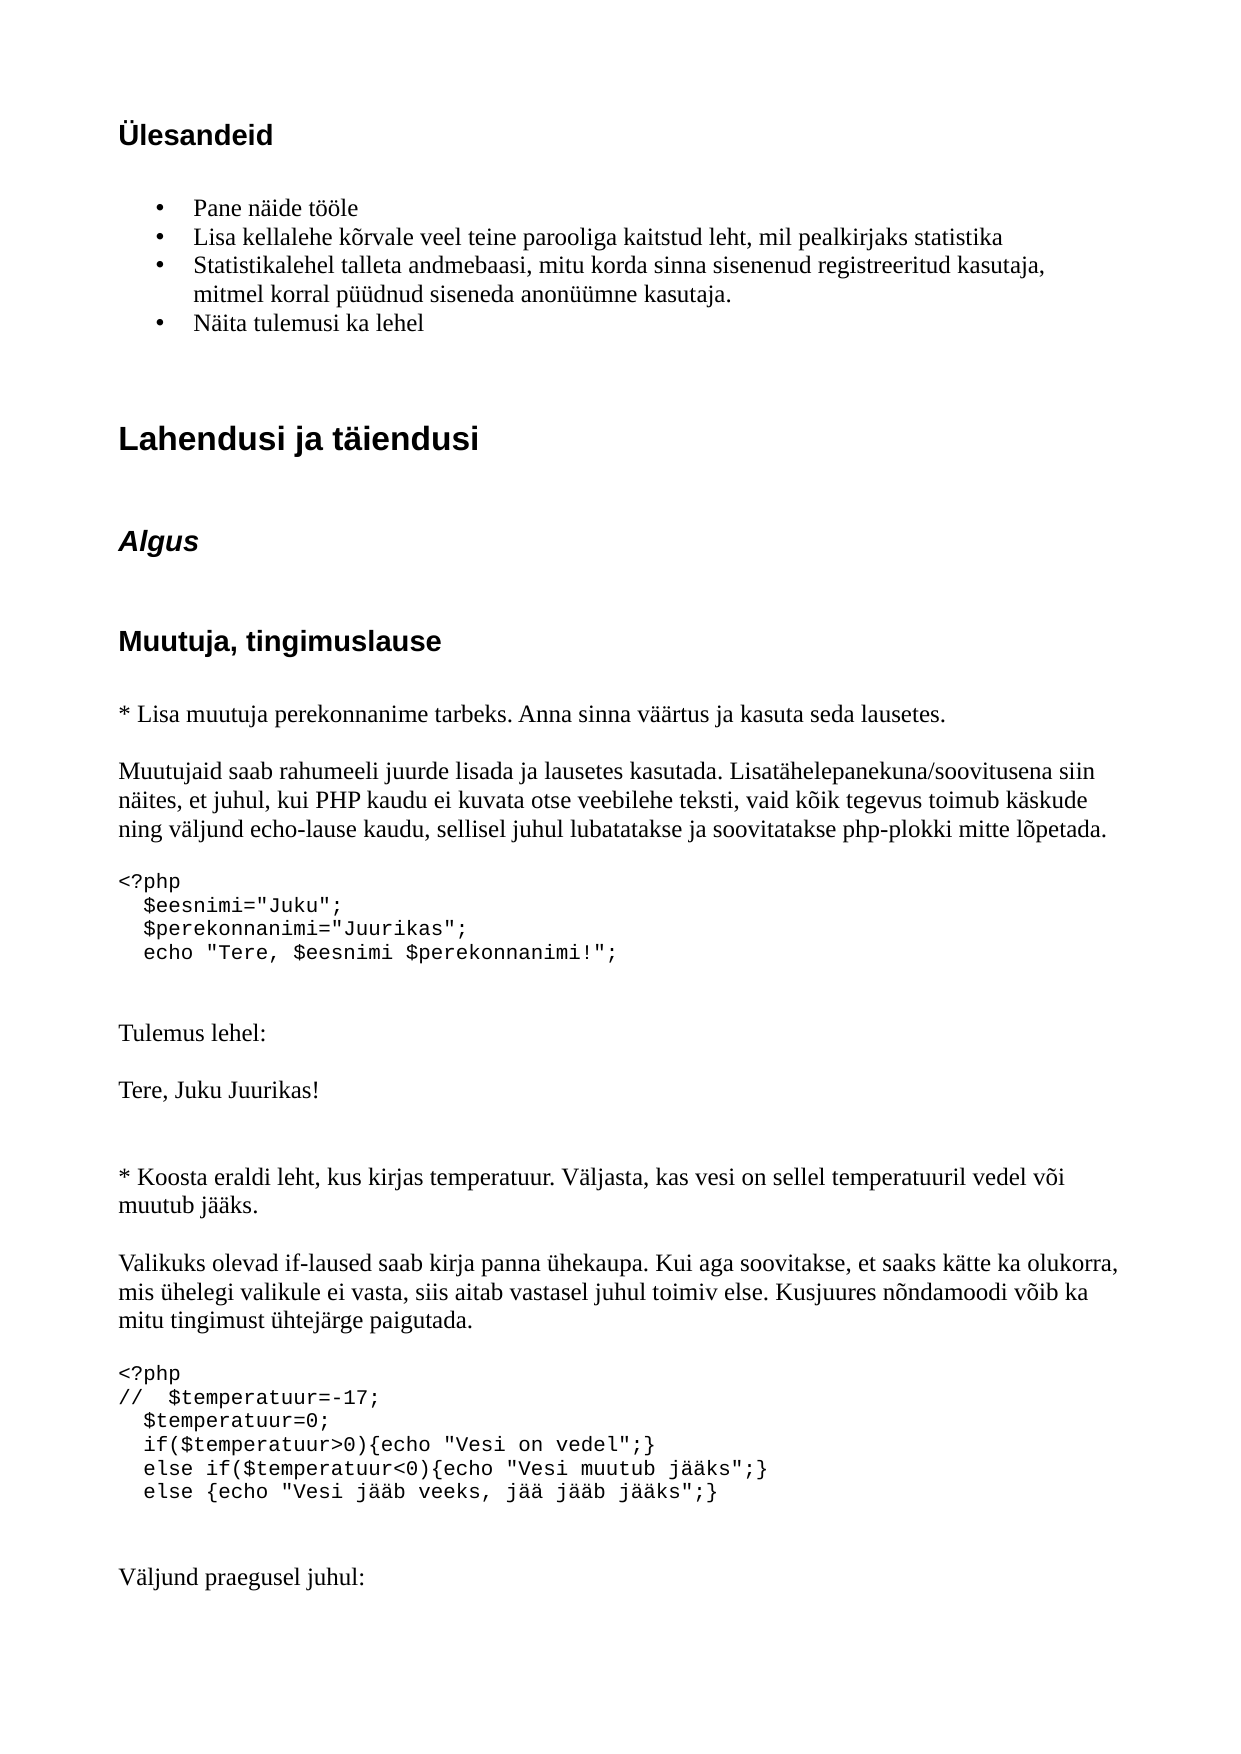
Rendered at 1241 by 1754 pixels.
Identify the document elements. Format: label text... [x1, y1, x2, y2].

list Pane näide tööle [156, 193, 1122, 222]
text if($temperatuur>0){echo "Vesi on vedel";} [118, 1434, 1122, 1458]
text $eesnimi="Juku"; [118, 895, 1122, 918]
text <?php [118, 1363, 1122, 1387]
text $temperatuur=0; [118, 1410, 1122, 1434]
text Valikuks olevad if-laused saab kirja panna ühekaupa. Kui aga soovitakse, et saaks kätte ka olukorra, mis ühelegi valikule ei vasta, siis aitab vastasel juhul toimiv else. Kusjuures nõndamoodi võib ka mitu tingimust ühtejärge paigutada. [118, 1248, 1122, 1334]
subtitle Muutuja, tingimuslause [118, 624, 1122, 657]
text Muutujaid saab rahumeeli juurde lisada ja lausetes kasutada. Lisatähelepanekuna/soovitusena siin näites, et juhul, kui PHP kaudu ei kuvata otse veebilehe teksti, vaid kõik tegevus toimub käskude ning väljund echo-lause kaudu, sellisel juhul lubatatakse ja soovitatakse php-plokki mitte lõpetada. [118, 756, 1122, 842]
subtitle Algus [118, 524, 1122, 558]
list Statistikalehel talleta andmebaasi, mitu korda sinna sisenenud registreeritud kasutaja, mitmel korral püüdnud siseneda anonüümne kasutaja. [156, 250, 1122, 308]
subtitle Ülesandeid [118, 118, 1122, 152]
text $perekonnanimi="Juurikas"; [118, 918, 1122, 942]
list Lisa kellalehe kõrvale veel teine parooliga kaitstud leht, mil pealkirjaks statistika [156, 222, 1122, 250]
text // $temperatuur=-17; [118, 1387, 1122, 1410]
text Väljund praegusel juhul: [118, 1562, 1122, 1591]
text * Lisa muutuja perekonnanime tarbeks. Anna sinna väärtus ja kasuta seda lausetes. [118, 699, 1122, 727]
text <?php [118, 871, 1122, 895]
text echo "Tere, $eesnimi $perekonnanimi!"; [118, 942, 1122, 966]
text * Koosta eraldi leht, kus kirjas temperatuur. Väljasta, kas vesi on sellel temperatuuril vedel või muutub jääks. [118, 1162, 1122, 1219]
list Näita tulemusi ka lehel [156, 308, 1122, 337]
text else {echo "Vesi jääb veeks, jää jääb jääks";} [118, 1481, 1122, 1505]
text else if($temperatuur<0){echo "Vesi muutub jääks";} [118, 1458, 1122, 1481]
subtitle Lahendusi ja täiendusi [118, 419, 1122, 458]
text Tulemus lehel: [118, 1018, 1122, 1047]
text Tere, Juku Juurikas! [118, 1076, 1122, 1104]
